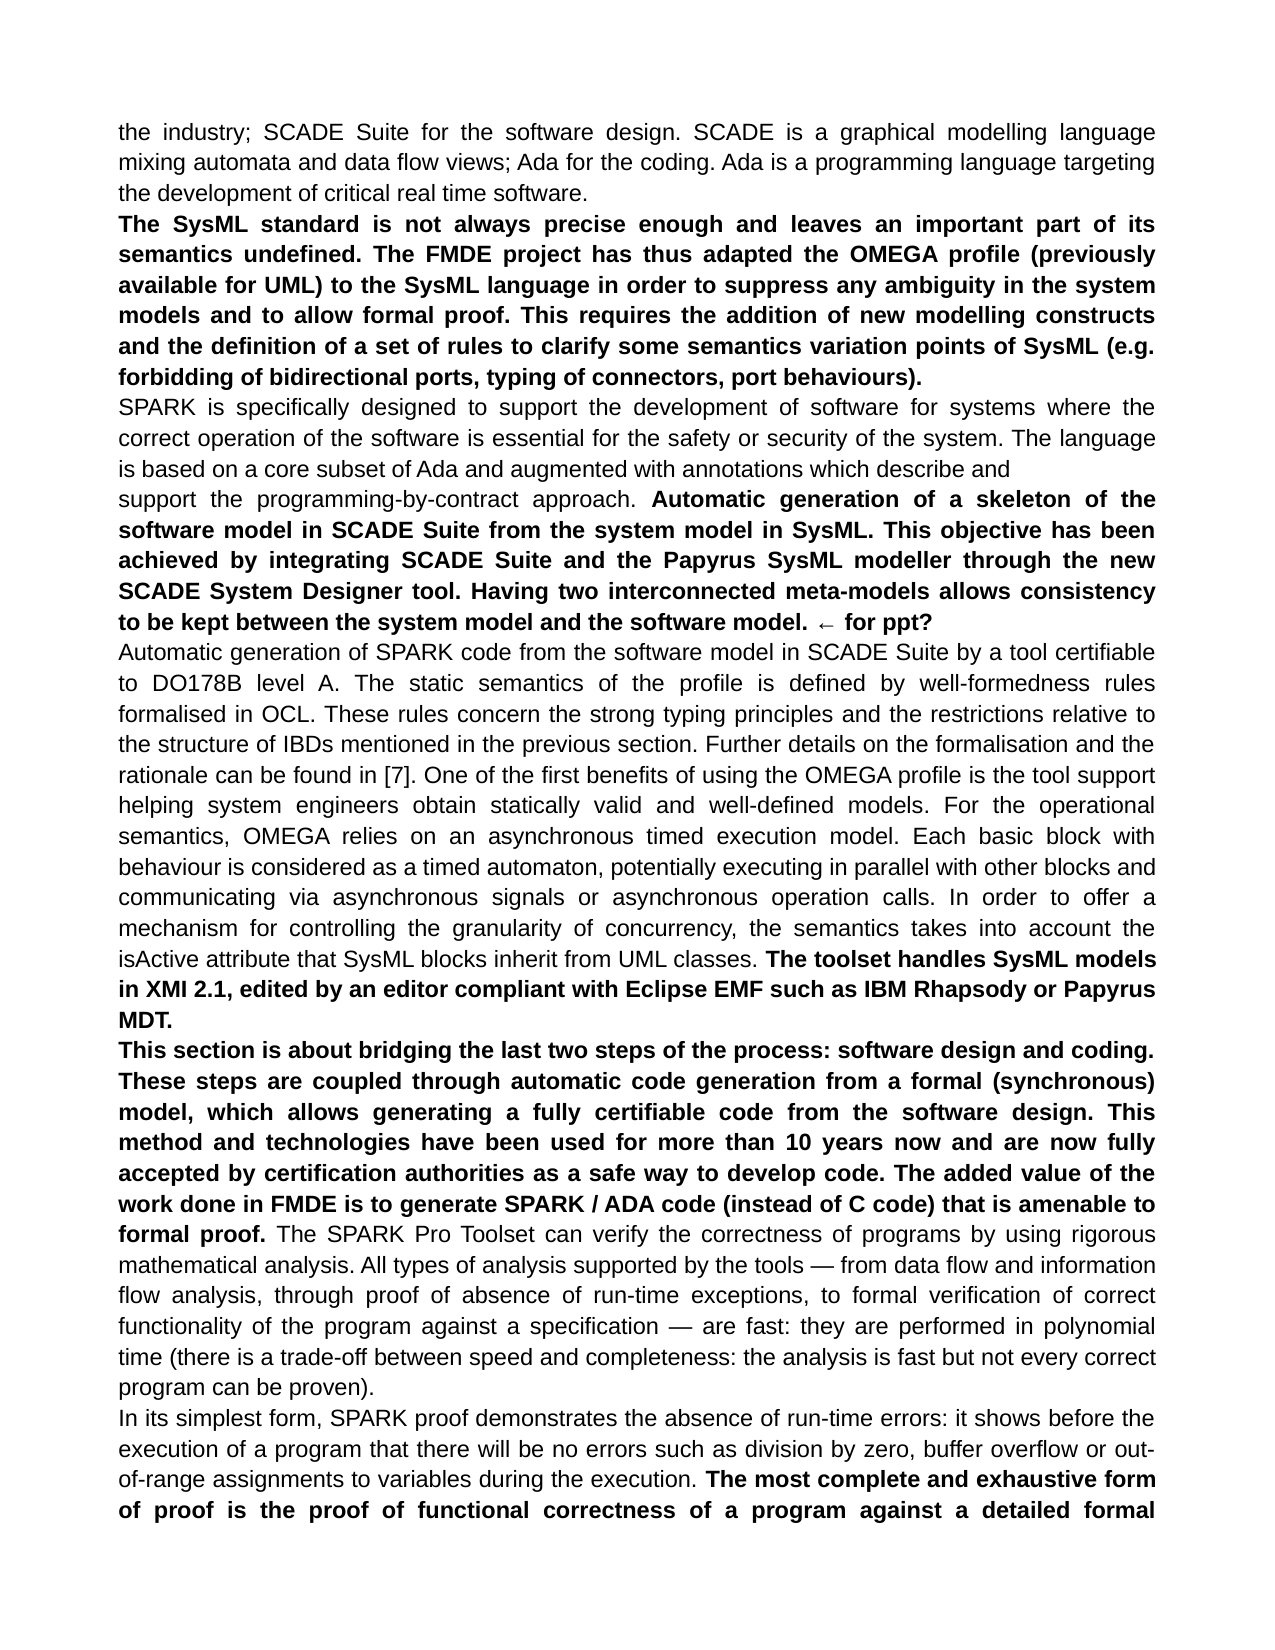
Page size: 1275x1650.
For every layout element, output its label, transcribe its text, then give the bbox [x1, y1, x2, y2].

text This section is about bridging the last two steps of the process: software design and coding. These steps are coupled through automatic code generation from a formal (synchronous) model, which allows generating a fully certifiable code from the software design. This method and technologies have been used for more than 10 years now and are now fully accepted by certification authorities as a safe way to develop code. The added value of the work done in FMDE is to generate SPARK / ADA code (instead of C code) that is amenable to formal proof. The SPARK Pro Toolset can verify the correctness of programs by using rigorous mathematical analysis. All types of analysis supported by the tools — from data flow and information flow analysis, through proof of absence of run-time exceptions, to formal verification of correct functionality of the program against a specification — are fast: they are performed in polynomial time (there is a trade-off between speed and completeness: the analysis is fast but not every correct program can be proven). [118, 1037, 1157, 1401]
text SPARK is specifically designed to support the development of software for systems where the correct operation of the software is essential for the safety or security of the system. The language is based on a core subset of Ada and augmented with annotations which describe and [118, 394, 1157, 482]
text In its simplest form, SPARK proof demonstrates the absence of run-time errors: it shows before the execution of a program that there will be no errors such as division by zero, buffer overflow or out-of-range assignments to variables during the execution. The most complete and exhaustive form of proof is the proof of functional correctness of a program against a detailed formal [118, 1404, 1157, 1523]
text Automatic generation of SPARK code from the software model in SCADE Suite by a tool certifiable to DO178B level A. The static semantics of the profile is defined by well-formedness rules formalised in OCL. These rules concern the strong typing principles and the restrictions relative to the structure of IBDs mentioned in the previous section. Further details on the formalisation and the rationale can be found in [7]. One of the first benefits of using the OMEGA profile is the tool support helping system engineers obtain statically valid and well-defined models. For the operational semantics, OMEGA relies on an asynchronous timed execution model. Each basic block with behaviour is considered as a timed automaton, potentially executing in parallel with other blocks and communicating via asynchronous signals or asynchronous operation calls. In order to offer a mechanism for controlling the granularity of concurrency, the semantics takes into account the isActive attribute that SysML blocks inherit from UML classes. The toolset handles SysML models in XMI 2.1, edited by an editor compliant with Eclipse EMF such as IBM Rhapsody or Papyrus MDT. [118, 639, 1157, 1033]
text support the programming-by-contract approach. Automatic generation of a skeleton of the software model in SCADE Suite from the system model in SysML. This objective has been achieved by integrating SCADE Suite and the Papyrus SysML modeller through the new SCADE System Designer tool. Having two interconnected meta-models allows consistency to be kept between the system model and the software model. ← for ppt? [118, 486, 1157, 635]
text the industry; SCADE Suite for the software design. SCADE is a graphical modelling language mixing automata and data flow views; Ada for the coding. Ada is a programming language targeting the development of critical real time software. [118, 118, 1157, 206]
text The SysML standard is not always precise enough and leaves an important part of its semantics undefined. The FMDE project has thus adapted the OMEGA profile (previously available for UML) to the SysML language in order to suppress any ambiguity in the system models and to allow formal proof. This requires the addition of new modelling constructs and the definition of a set of rules to clarify some semantics variation points of SysML (e.g. forbidding of bidirectional ports, typing of connectors, port behaviours). [118, 210, 1157, 390]
